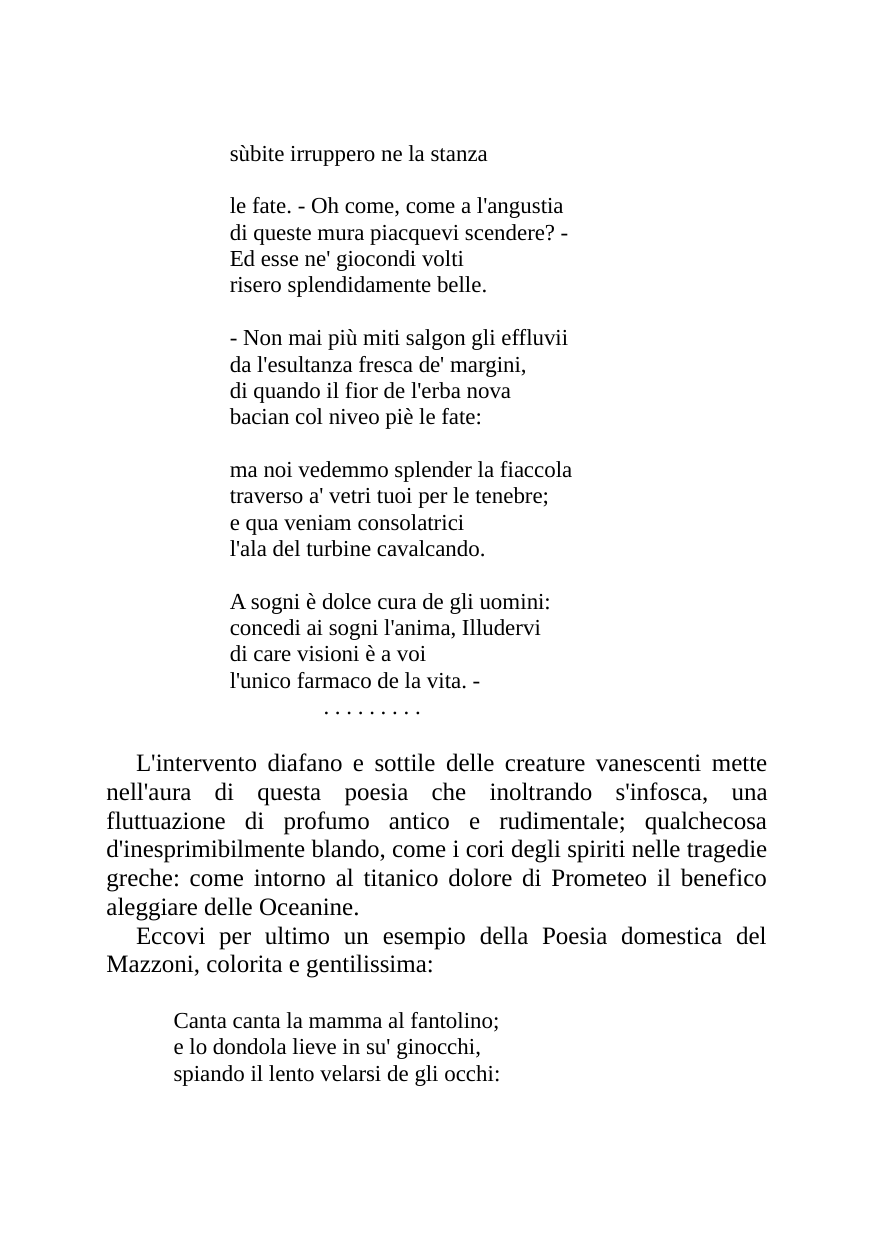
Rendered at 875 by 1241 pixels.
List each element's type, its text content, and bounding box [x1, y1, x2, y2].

text Canta canta la mamma al fantolino; [144, 1007, 768, 1033]
text l'unico farmaco de la vita. - [200, 667, 768, 693]
text L'intervento diafano e sottile delle creature vanescenti mette nell'aura di questa poesia che inoltrando s'infosca, una fluttuazione di profumo antico e rudimentale; qualchecosa d'inesprimibilmente blando, come i cori degli spiriti nelle tragedie greche: come intorno al titanico dolore di Prometeo il benefico aleggiare delle Oceanine. [106, 748, 768, 921]
text spiando il lento velarsi de gli occhi: [144, 1060, 768, 1086]
text e qua veniam consolatrici [200, 509, 768, 535]
text risero splendidamente belle. [200, 272, 768, 298]
text bacian col niveo piè le fate: [200, 403, 768, 430]
text sùbite irruppero ne la stanza [200, 140, 768, 166]
text Eccovi per ultimo un esempio della Poesia domestica del Mazzoni, colorita e gentilissima: [106, 921, 768, 978]
text A sogni è dolce cura de gli uomini: [200, 588, 768, 614]
text traverso a' vetri tuoi per le tenebre; [200, 482, 768, 509]
text da l'esultanza fresca de' margini, [200, 351, 768, 377]
text l'ala del turbine cavalcando. [200, 535, 768, 561]
text . . . . . . . . . [294, 693, 768, 719]
text di quando il fior de l'erba nova [200, 377, 768, 403]
text ma noi vedemmo splender la fiaccola [200, 456, 768, 482]
text - Non mai più miti salgon gli effluvii [200, 324, 768, 351]
text concedi ai sogni l'anima, Illudervi [200, 614, 768, 641]
text Ed esse ne' giocondi volti [200, 245, 768, 272]
text di care visioni è a voi [200, 641, 768, 667]
text e lo dondola lieve in su' ginocchi, [144, 1033, 768, 1060]
text di queste mura piacquevi scendere? - [200, 219, 768, 245]
text le fate. - Oh come, come a l'angustia [200, 192, 768, 219]
